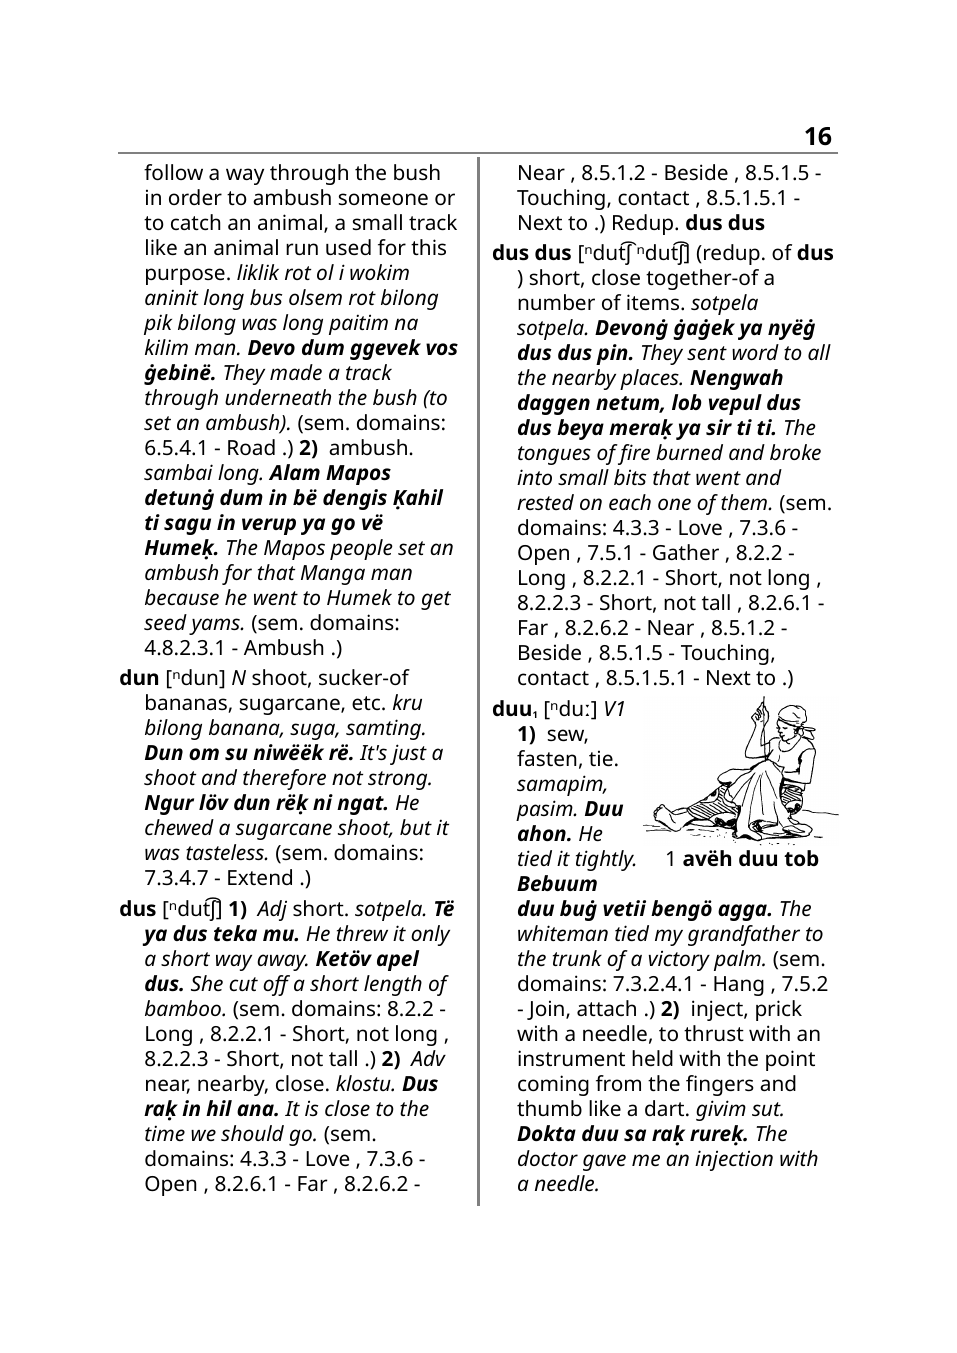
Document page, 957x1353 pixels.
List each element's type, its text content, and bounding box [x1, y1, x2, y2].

text dus dus [ⁿdut͡ʃ ⁿdut͡ʃ] (redup. of dus ) short, close together-of a number of items. sotpela sotpela. Devonġ ġaġek ya nyëġ dus dus pin. They sent word to all the nearby places. Nengwah daggen netum, lob vepul dus dus beya meraḳ ya sir ti ti. The tongues of fire burned and broke into small bits that went and rested on each one of them. (sem. domains: 4.3.3 - Love , 7.3.6 - Open , 7.5.1 - Gather , 8.2.2 - Long , 8.2.2.1 - Short, not long , 8.2.2.3 - Short, not tall , 8.2.6.1 - Far , 8.2.6.2 - Near , 8.5.1.2 - Beside , 8.5.1.5 - Touching, contact , 8.5.1.5.1 - Next to .) [492, 238, 837, 693]
text 1 avëh duu tob [652, 846, 837, 875]
text - Near , 8.5.1.2 - Beside , 8.5.1.5 - Touching, contact , 8.5.1.5.1 - Next to .) Redup. dus dus [492, 159, 837, 238]
text dus [ⁿdut͡ʃ] 1) Adj short. sotpela. Të ya dus teka mu. He threw it only a short way away. Ketöv apel dus. She cut off a short length of bamboo. (sem. domains: 8.2.2 - Long , 8.2.2.1 - Short, not long , 8.2.2.3 - Short, not tall .) 2) Adv near, nearby, close. klostu. Dus raḳ in hil ana. It is close to the time we should go. (sem. domains: 4.3.3 - Love , 7.3.6 - Open , 8.2.6.1 - Far , 8.2.6.2 [119, 893, 465, 1200]
text dun [ⁿdun] N shoot, sucker-of bananas, sugarcane, etc. kru bilong banana, suga, samting. Dun om su niwëëk rë. It's just a shoot and therefore not strong. Ngur löv dun rëḳ ni ngat. He chewed a sugarcane shoot, but it was tasteless. (sem. domains: 7.3.4.7 - Extend .) [119, 663, 465, 893]
picture [642, 696, 839, 846]
text follow a way through the bush in order to ambush someone or to catch an animal, a small track like an animal run used for this purpose. liklik rot ol i wokim aninit long bus olsem rot bilong pik bilong was long paitim na kilim man. Devo dum ggevek vos ġebinë. They made a track through underneath the bush (to set an ambush). (sem. domains: 6.5.4.1 - Road .) 2) ambush. sambai long. Alam Mapos detunġ dum in bë dengis Ḳahil ti sagu in verup ya go vë Humeḳ. The Mapos people set an ambush for that Manga man because he went to Humek to get seed yams. (sem. domains: 4.8.2.3.1 - Ambush .) [119, 159, 465, 663]
text duu1 [ⁿduː] V1 1) sew, fasten, tie. samapim, pasim. Duu ahon. He tied it tightly. Bebuum duu buġ vetii bengö agga. The whiteman tied my grandfather to the trunk of a victory palm. (sem. domains: 7.3.2.4.1 - Hang , 7.5.2 - Join, attach .) 2) inject, prick with a needle, to thrust with an instrument held with the point coming from the fingers and thumb like a dart. givim sut. Dokta duu sa raḳ rureḳ. The doctor gave me an injection with a needle. [492, 693, 837, 1200]
